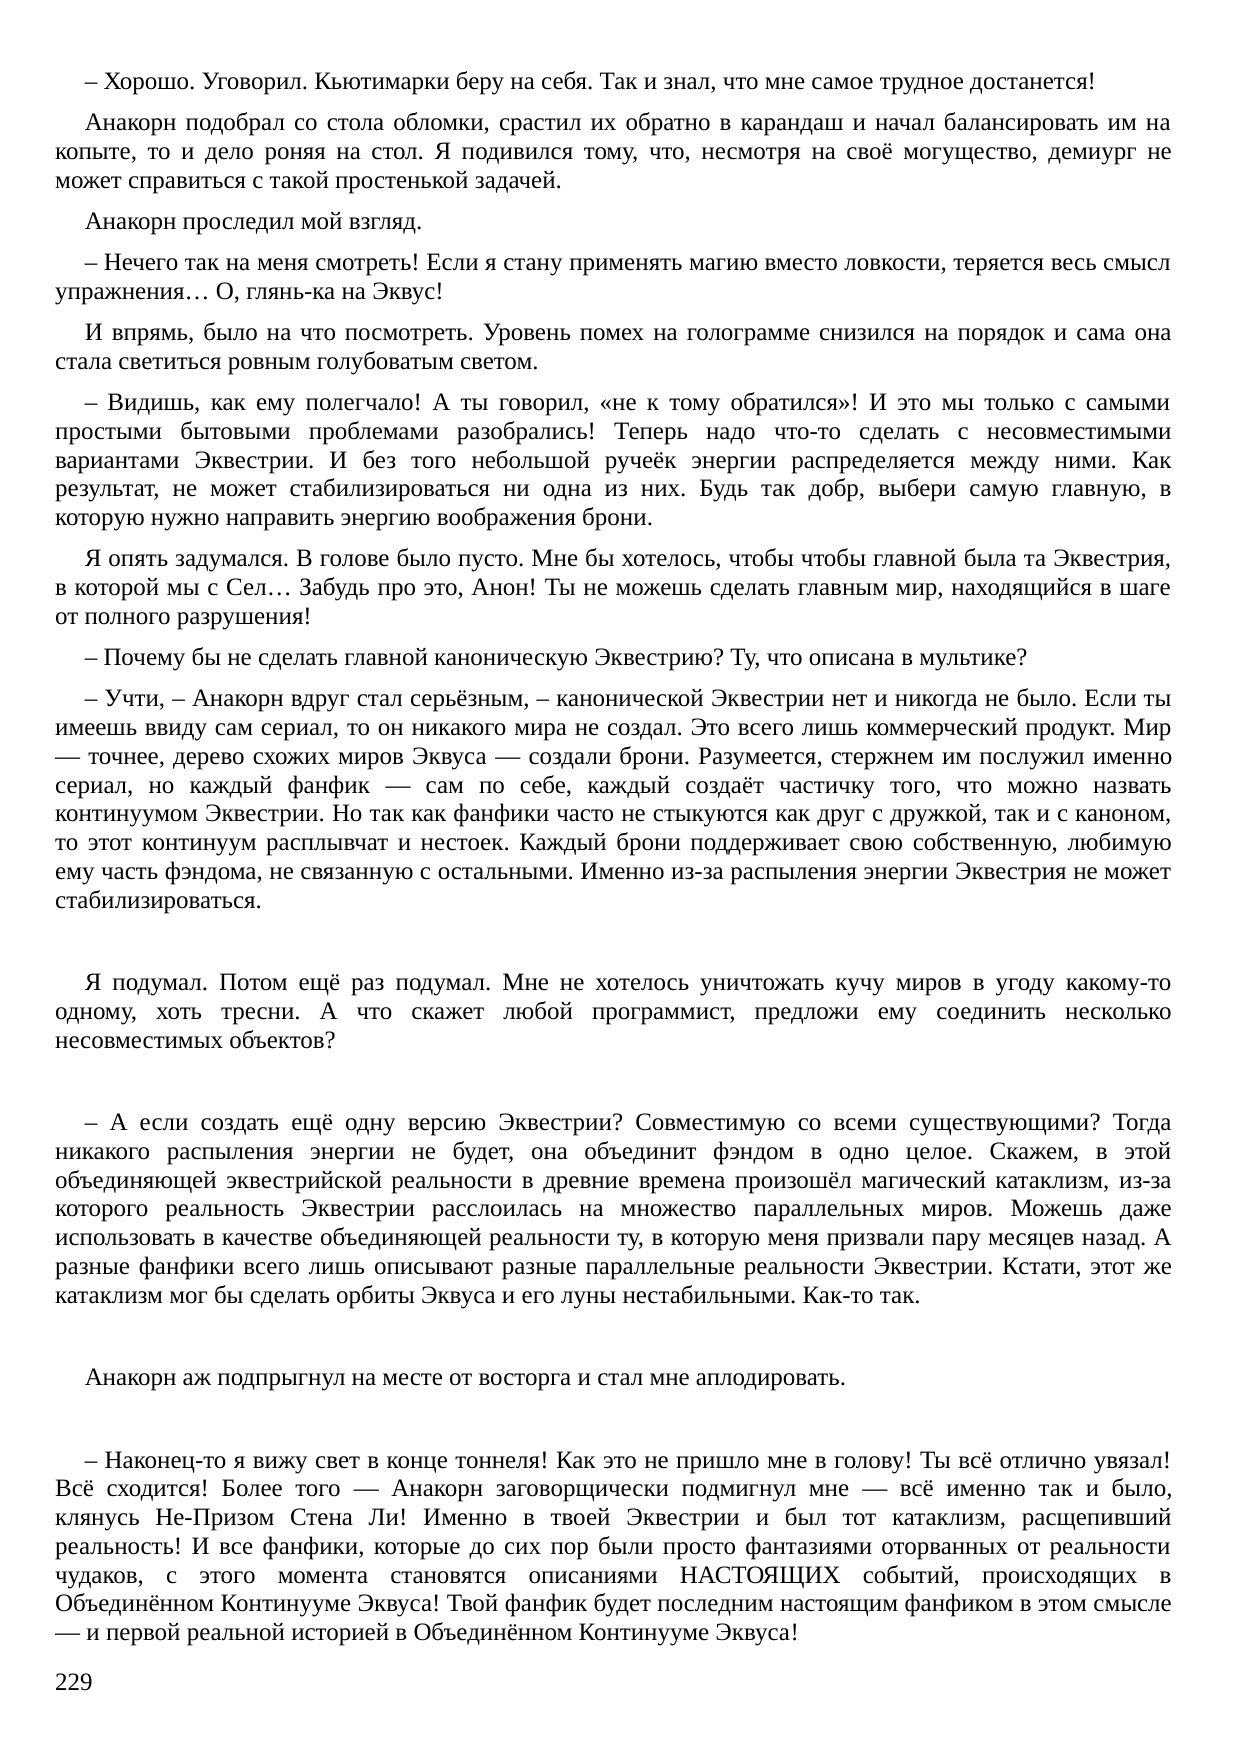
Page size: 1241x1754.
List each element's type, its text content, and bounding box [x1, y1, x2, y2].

text – Учти, – Анакорн вдруг стал серьёзным, – канонической Эквестрии нет и никогда не было. Если ты имеешь ввиду сам сериал, то он никакого мира не создал. Это всего лишь коммерческий продукт. Мир — точнее, дерево схожих миров Эквуса — создали брони. Разумеется, стержнем им послужил именно сериал, но каждый фанфик — сам по себе, каждый создаёт частичку того, что можно назвать континуумом Эквестрии. Но так как фанфики часто не стыкуются как друг с дружкой, так и с каноном, то этот континуум расплывчат и нестоек. Каждый брони поддерживает свою собственную, любимую ему часть фэндома, не связанную с остальными. Именно из-за распыления энергии Эквестрия не может стабилизироваться. [55, 683, 1173, 913]
text Я опять задумался. В голове было пусто. Мне бы хотелось, чтобы чтобы главной была та Эквестрия, в которой мы с Сел… Забудь про это, Анон! Ты не можешь сделать главным мир, находящийся в шаге от полного разрушения! [55, 543, 1173, 630]
text – Почему бы не сделать главной каноническую Эквестрию? Ту, что описана в мультике? [55, 642, 1173, 671]
text И впрямь, было на что посмотреть. Уровень помех на голограмме снизился на порядок и сама она стала светиться ровным голубоватым светом. [55, 317, 1173, 375]
text – Наконец-то я вижу свет в конце тоннеля! Как это не пришло мне в голову! Ты всё отлично увязал! Всё сходится! Более того — Анакорн заговорщически подмигнул мне — всё именно так и было, клянусь Не-Призом Стена Ли! Именно в твоей Эквестрии и был тот катаклизм, расщепивший реальность! И все фанфики, которые до сих пор были просто фантазиями оторванных от реальности чудаков, с этого момента становятся описаниями НАСТОЯЩИХ событий, происходящих в Объединённом Континууме Эквуса! Твой фанфик будет последним настоящим фанфиком в этом смысле — и первой реальной историей в Объединённом Континууме Эквуса! [55, 1445, 1173, 1646]
text Анакорн аж подпрыгнул на месте от восторга и стал мне аплодировать. [55, 1362, 1173, 1391]
text – Хорошо. Уговорил. Кьютимарки беру на себя. Так и знал, что мне самое трудное достанется! [55, 66, 1173, 95]
text Анакорн проследил мой взгляд. [55, 206, 1173, 235]
text – А если создать ещё одну версию Эквестрии? Совместимую со всеми существующими? Тогда никакого распыления энергии не будет, она объединит фэндом в одно целое. Скажем, в этой объединяющей эквестрийской реальности в древние времена произошёл магический катаклизм, из-за которого реальность Эквестрии расслоилась на множество параллельных миров. Можешь даже использовать в качестве объединяющей реальности ту, в которую меня призвали пару месяцев назад. А разные фанфики всего лишь описывают разные параллельные реальности Эквестрии. Кстати, этот же катаклизм мог бы сделать орбиты Эквуса и его луны нестабильными. Как-то так. [55, 1107, 1173, 1308]
text – Нечего так на меня смотреть! Если я стану применять магию вместо ловкости, теряется весь смысл упражнения… О, глянь-ка на Эквус! [55, 247, 1173, 305]
text Анакорн подобрал со стола обломки, срастил их обратно в карандаш и начал балансировать им на копыте, то и дело роняя на стол. Я подивился тому, что, несмотря на своё могущество, демиург не может справиться с такой простенькой задачей. [55, 107, 1173, 193]
text Я подумал. Потом ещё раз подумал. Мне не хотелось уничтожать кучу миров в угоду какому-то одному, хоть тресни. А что скажет любой программист, предложи ему соединить несколько несовместимых объектов? [55, 967, 1173, 1053]
text – Видишь, как ему полегчало! А ты говорил, «не к тому обратился»! И это мы только с самыми простыми бытовыми проблемами разобрались! Теперь надо что-то сделать с несовместимыми вариантами Эквестрии. И без того небольшой ручеёк энергии распределяется между ними. Как результат, не может стабилизироваться ни одна из них. Будь так добр, выбери самую главную, в которую нужно направить энергию воображения брони. [55, 387, 1173, 531]
